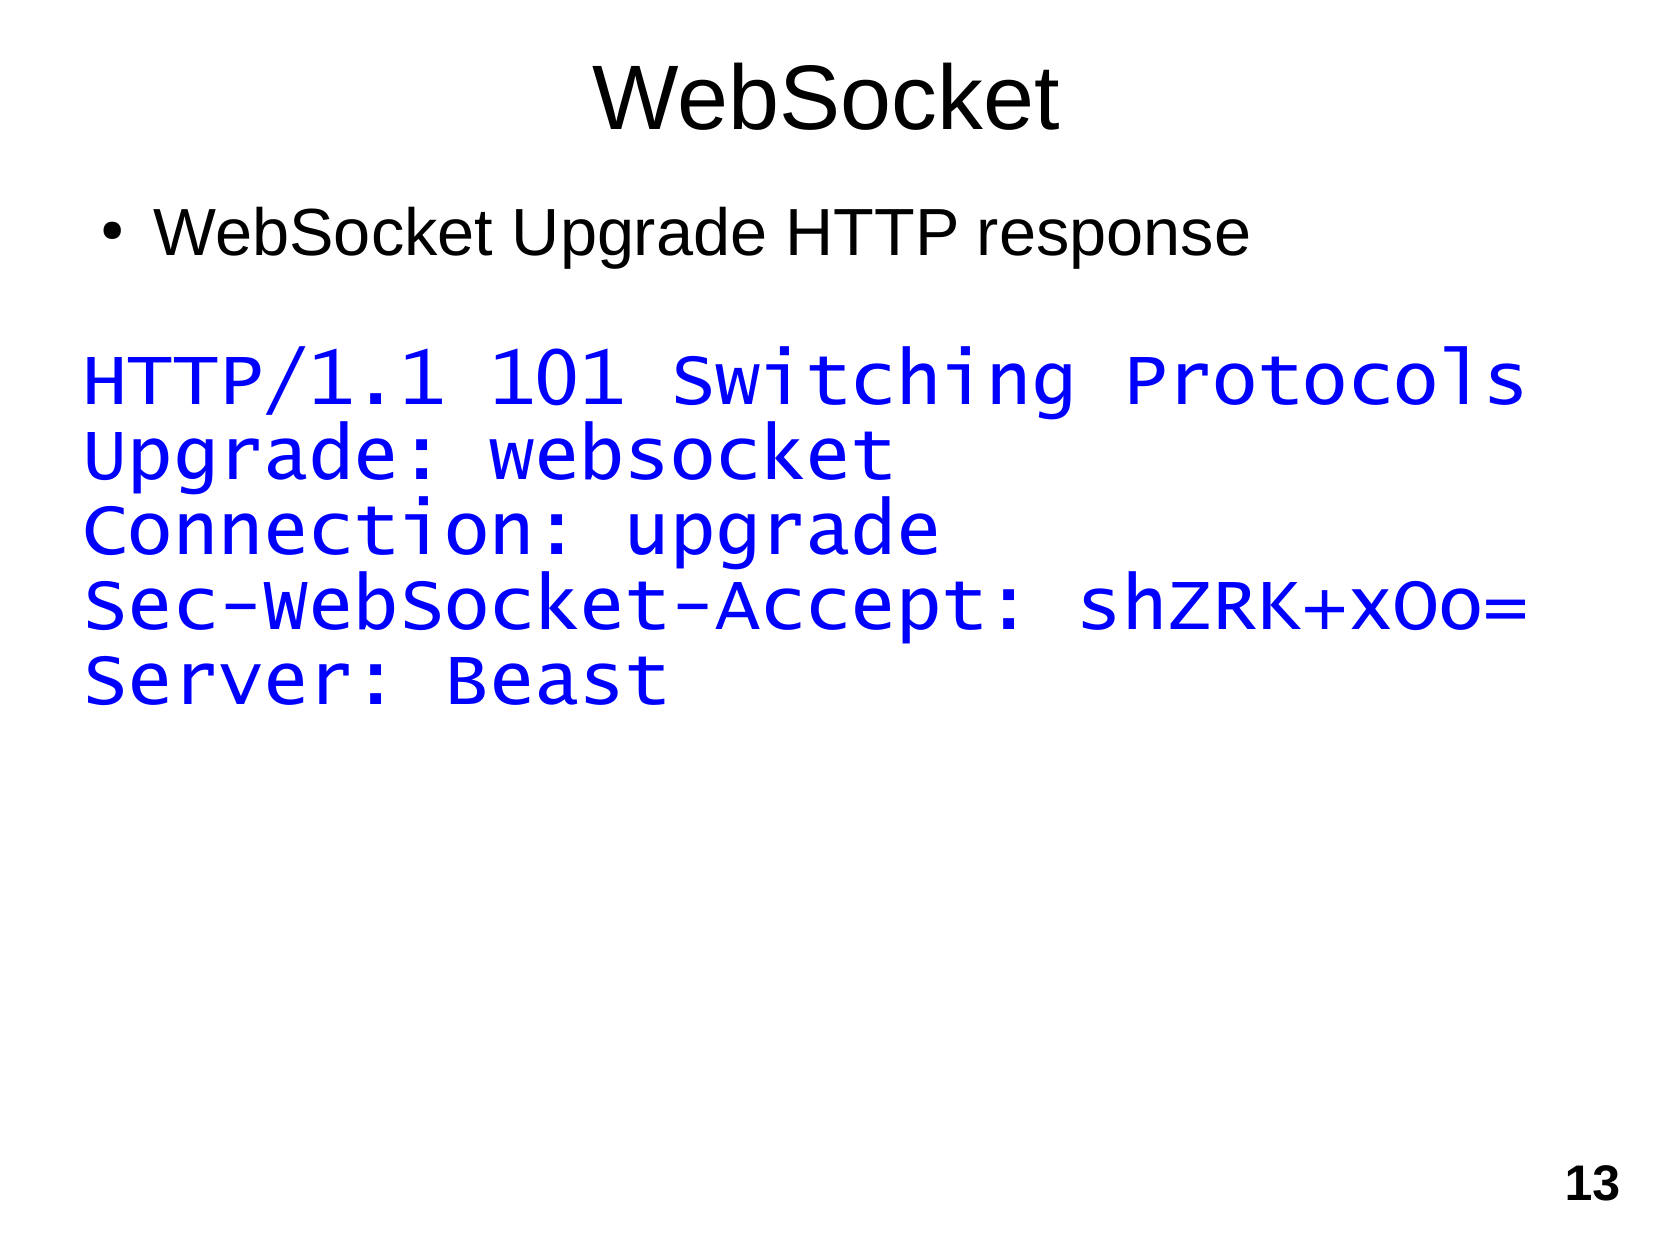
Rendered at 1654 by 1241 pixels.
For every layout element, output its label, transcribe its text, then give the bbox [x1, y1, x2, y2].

title WebSocket [82, 15, 1571, 181]
list WebSocket Upgrade HTTP response [82, 195, 1571, 271]
list HTTP/1.1 101 Switching Protocols Upgrade: websocket Connection: upgrade Sec-WebSocket-Accept: shZRK+xOo= Server: Beast [82, 271, 1571, 1156]
